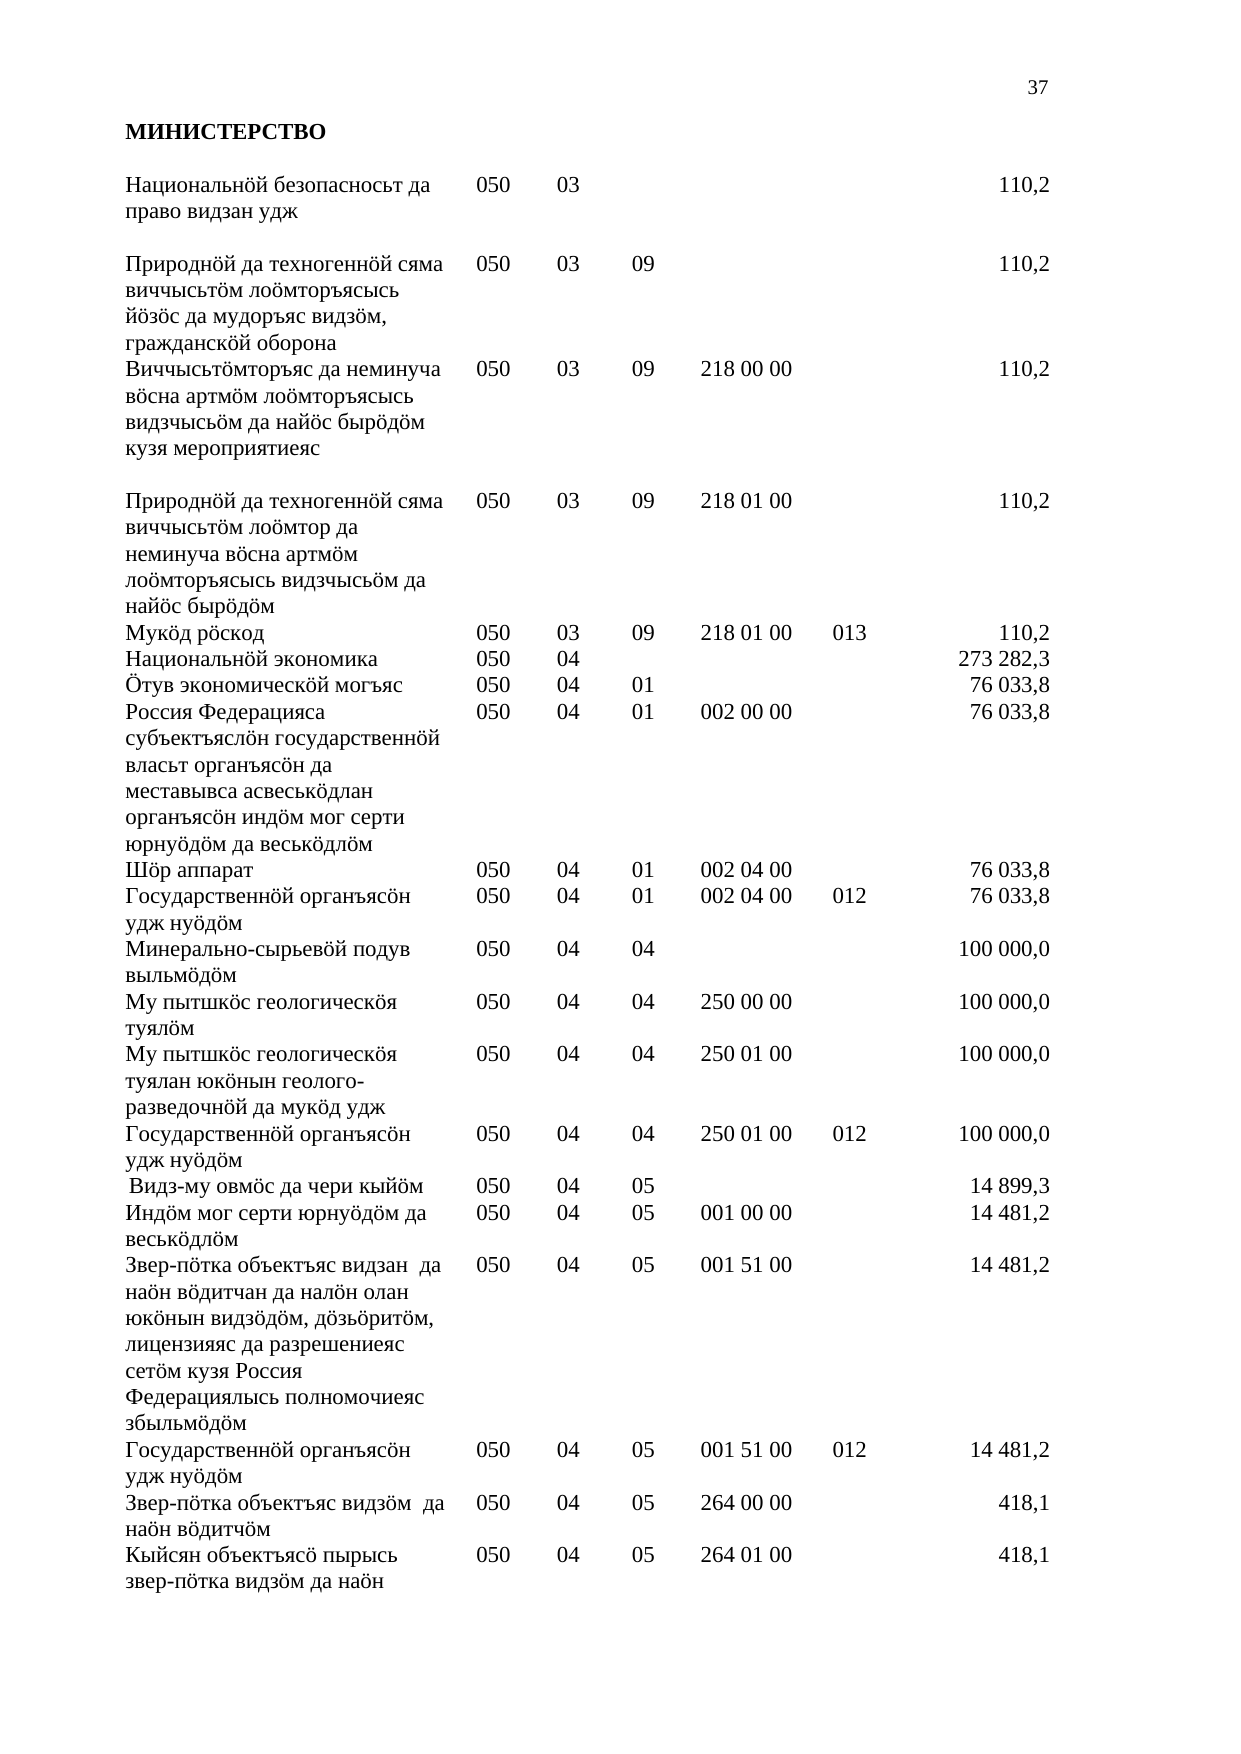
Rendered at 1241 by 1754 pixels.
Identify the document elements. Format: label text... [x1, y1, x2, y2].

table_cell 050 [456, 672, 531, 698]
table_cell Россия Федерацияса субъектъяслöн государственнöй власьт органъясöн да меставывса асвеськöдлан органъясöн индöм мог серти юрнуöдöм да веськöдлöм [119, 698, 456, 856]
table_cell Национальнöй экономика [119, 645, 456, 672]
table_cell 04 [531, 935, 606, 988]
table_cell [812, 935, 887, 988]
table_cell Виччысьтöмторъяс да неминуча вöсна артмöм лоöмторъясысь видзчысьöм да найöс бырöдöм кузя мероприятиеяс [119, 355, 456, 487]
table_cell 05 [606, 1172, 681, 1199]
table_cell 05 [606, 1541, 681, 1594]
table_cell [1056, 645, 1093, 672]
table_cell 050 [456, 935, 531, 988]
table_cell [1056, 1172, 1093, 1199]
table_cell 418,1 [887, 1489, 1056, 1541]
table_cell [681, 935, 812, 988]
table_cell 04 [531, 1489, 606, 1541]
table_cell Мукöд рöскод [119, 619, 456, 645]
table_cell 050 [456, 1199, 531, 1251]
table_cell 04 [531, 1199, 606, 1251]
table_cell [812, 1251, 887, 1436]
table_cell 76 033,8 [887, 856, 1056, 882]
table_cell [812, 672, 887, 698]
table_cell 012 [812, 1120, 887, 1172]
table_cell [1056, 1436, 1093, 1488]
table_cell 273 282,3 [887, 645, 1056, 672]
table_cell 002 04 00 [681, 856, 812, 882]
table_cell 76 033,8 [887, 672, 1056, 698]
table_cell 050 [456, 856, 531, 882]
table_cell [812, 1199, 887, 1251]
table_cell 09 [606, 619, 681, 645]
table_cell 001 00 00 [681, 1199, 812, 1251]
table_cell 01 [606, 672, 681, 698]
table_cell [1056, 1041, 1093, 1119]
table_cell 110,2 [887, 171, 1056, 250]
table_cell 04 [531, 883, 606, 935]
table_cell 050 [456, 1041, 531, 1119]
table_cell 03 [531, 619, 606, 645]
table_cell [456, 118, 531, 171]
table_cell Кыйсян объектъясö пырысь звер-пöтка видзöм да наöн [119, 1541, 456, 1594]
table_cell [1056, 171, 1093, 250]
table_cell 012 [812, 883, 887, 935]
table_cell 218 00 00 [681, 355, 812, 487]
table_cell 04 [606, 1041, 681, 1119]
table_cell 14 481,2 [887, 1436, 1056, 1488]
table_cell 050 [456, 645, 531, 672]
table_cell 100 000,0 [887, 988, 1056, 1041]
table_cell 250 01 00 [681, 1120, 812, 1172]
table_cell 04 [531, 1120, 606, 1172]
table_cell [812, 1041, 887, 1119]
table_cell 110,2 [887, 487, 1056, 619]
table_cell [531, 118, 606, 171]
table_cell 04 [531, 672, 606, 698]
table_cell [812, 856, 887, 882]
table_cell 050 [456, 1120, 531, 1172]
table_cell Индöм мог серти юрнуöдöм да веськöдлöм [119, 1199, 456, 1251]
table_cell [812, 988, 887, 1041]
table_cell [606, 118, 681, 171]
table_cell 04 [531, 1541, 606, 1594]
table_cell [812, 698, 887, 856]
table_cell [606, 645, 681, 672]
table_cell Му пытшкöс геологическöя туялан юкöнын геолого-разведочнöй да мукöд удж [119, 1041, 456, 1119]
table_cell 05 [606, 1489, 681, 1541]
table_cell [1056, 1251, 1093, 1436]
table_cell 09 [606, 250, 681, 355]
table_cell Öтув экономическöй могъяс [119, 672, 456, 698]
table_cell МИНИСТЕРСТВО [119, 118, 456, 171]
table_cell [1056, 118, 1093, 171]
table_cell 04 [531, 1172, 606, 1199]
table_cell 050 [456, 171, 531, 250]
table_cell 76 033,8 [887, 883, 1056, 935]
table_cell 04 [531, 645, 606, 672]
table_cell [812, 1541, 887, 1594]
table_cell 012 [812, 1436, 887, 1488]
table_cell 002 04 00 [681, 883, 812, 935]
table_cell Природнöй да техногеннöй сяма виччысьтöм лоöмторъясысь йöзöс да мудоръяс видзöм, гражданскöй оборона [119, 250, 456, 355]
table_cell 050 [456, 698, 531, 856]
table_cell 04 [531, 1251, 606, 1436]
table_cell [1056, 1120, 1093, 1172]
table_cell 09 [606, 355, 681, 487]
table_cell 04 [606, 1120, 681, 1172]
table_cell 218 01 00 [681, 487, 812, 619]
table_cell 418,1 [887, 1541, 1056, 1594]
table_cell [1056, 698, 1093, 856]
table_cell 01 [606, 856, 681, 882]
table_cell 04 [531, 1041, 606, 1119]
table_cell [1056, 883, 1093, 935]
table_cell [681, 672, 812, 698]
table_cell Национальнöй безопасносьт да право видзан удж [119, 171, 456, 250]
table_cell 05 [606, 1199, 681, 1251]
table_cell 04 [531, 856, 606, 882]
table_cell 110,2 [887, 250, 1056, 355]
table_cell 04 [606, 935, 681, 988]
table_cell [1056, 856, 1093, 882]
table_cell 03 [531, 250, 606, 355]
table_cell [1056, 1541, 1093, 1594]
table_cell Государственнöй органъясöн удж нуöдöм [119, 883, 456, 935]
table_cell 050 [456, 1489, 531, 1541]
table_cell 04 [531, 698, 606, 856]
table_cell [812, 355, 887, 487]
table_cell [812, 1489, 887, 1541]
table_cell 050 [456, 355, 531, 487]
table_cell 264 01 00 [681, 1541, 812, 1594]
table_cell [1056, 487, 1093, 619]
table_cell 100 000,0 [887, 935, 1056, 988]
table_cell [812, 171, 887, 250]
table_cell 050 [456, 1172, 531, 1199]
table_cell 04 [531, 988, 606, 1041]
table_cell 100 000,0 [887, 1041, 1056, 1119]
table_cell 05 [606, 1251, 681, 1436]
table_cell 14 481,2 [887, 1251, 1056, 1436]
table_cell [1056, 355, 1093, 487]
table_cell 03 [531, 355, 606, 487]
table_cell [606, 171, 681, 250]
table_cell [812, 487, 887, 619]
table_cell 050 [456, 1436, 531, 1488]
table_cell [681, 250, 812, 355]
table_cell [1056, 1199, 1093, 1251]
table_cell 264 00 00 [681, 1489, 812, 1541]
table_cell Му пытшкöс геологическöя туялöм [119, 988, 456, 1041]
table_cell 050 [456, 619, 531, 645]
table_cell Государственнöй органъясöн удж нуöдöм [119, 1436, 456, 1488]
table_cell 03 [531, 171, 606, 250]
table_cell 110,2 [887, 619, 1056, 645]
table_cell [681, 118, 812, 171]
table_cell [887, 118, 1056, 171]
table_cell 050 [456, 883, 531, 935]
table_cell 250 00 00 [681, 988, 812, 1041]
table_cell Видз-му овмöс да чери кыйöм [119, 1172, 456, 1199]
table_cell Природнöй да техногеннöй сяма виччысьтöм лоöмтор да неминуча вöсна артмöм лоöмторъясысь видзчысьöм да найöс бырöдöм [119, 487, 456, 619]
table_cell [1056, 988, 1093, 1041]
table_cell Звер-пöтка объектъяс видзöм да наöн вöдитчöм [119, 1489, 456, 1541]
table_cell 01 [606, 883, 681, 935]
table_cell 14 481,2 [887, 1199, 1056, 1251]
table_cell 100 000,0 [887, 1120, 1056, 1172]
table_cell [681, 171, 812, 250]
table_cell [812, 645, 887, 672]
table_cell 09 [606, 487, 681, 619]
table_cell 14 899,3 [887, 1172, 1056, 1199]
table_cell [812, 118, 887, 171]
table_cell [812, 1172, 887, 1199]
table_cell 050 [456, 1541, 531, 1594]
table_cell 050 [456, 487, 531, 619]
table_cell Звер-пöтка объектъяс видзан да наöн вöдитчан да налöн олан юкöнын видзöдöм, дöзьöритöм, лицензияяс да разрешениеяс сетöм кузя Россия Федерациялысь полномочиеяс збыльмöдöм [119, 1251, 456, 1436]
table_cell 04 [531, 1436, 606, 1488]
table_cell [812, 250, 887, 355]
table_cell Государственнöй органъясöн удж нуöдöм [119, 1120, 456, 1172]
table_cell 050 [456, 988, 531, 1041]
table_cell 001 51 00 [681, 1436, 812, 1488]
table_cell 250 01 00 [681, 1041, 812, 1119]
table_cell [1056, 672, 1093, 698]
table_cell 218 01 00 [681, 619, 812, 645]
table_cell [1056, 1489, 1093, 1541]
table_cell 01 [606, 698, 681, 856]
table_cell [1056, 935, 1093, 988]
table_cell [681, 1172, 812, 1199]
table_cell [1056, 250, 1093, 355]
table_cell [1056, 619, 1093, 645]
table_cell 76 033,8 [887, 698, 1056, 856]
table_cell 001 51 00 [681, 1251, 812, 1436]
table_cell 013 [812, 619, 887, 645]
table_cell Шöр аппарат [119, 856, 456, 882]
table_cell 03 [531, 487, 606, 619]
table_cell 110,2 [887, 355, 1056, 487]
table_cell [681, 645, 812, 672]
table_cell 05 [606, 1436, 681, 1488]
table_cell 002 00 00 [681, 698, 812, 856]
table_cell Минерально-сырьевöй подув выльмöдöм [119, 935, 456, 988]
table_cell 050 [456, 1251, 531, 1436]
table_cell 050 [456, 250, 531, 355]
table_cell 04 [606, 988, 681, 1041]
